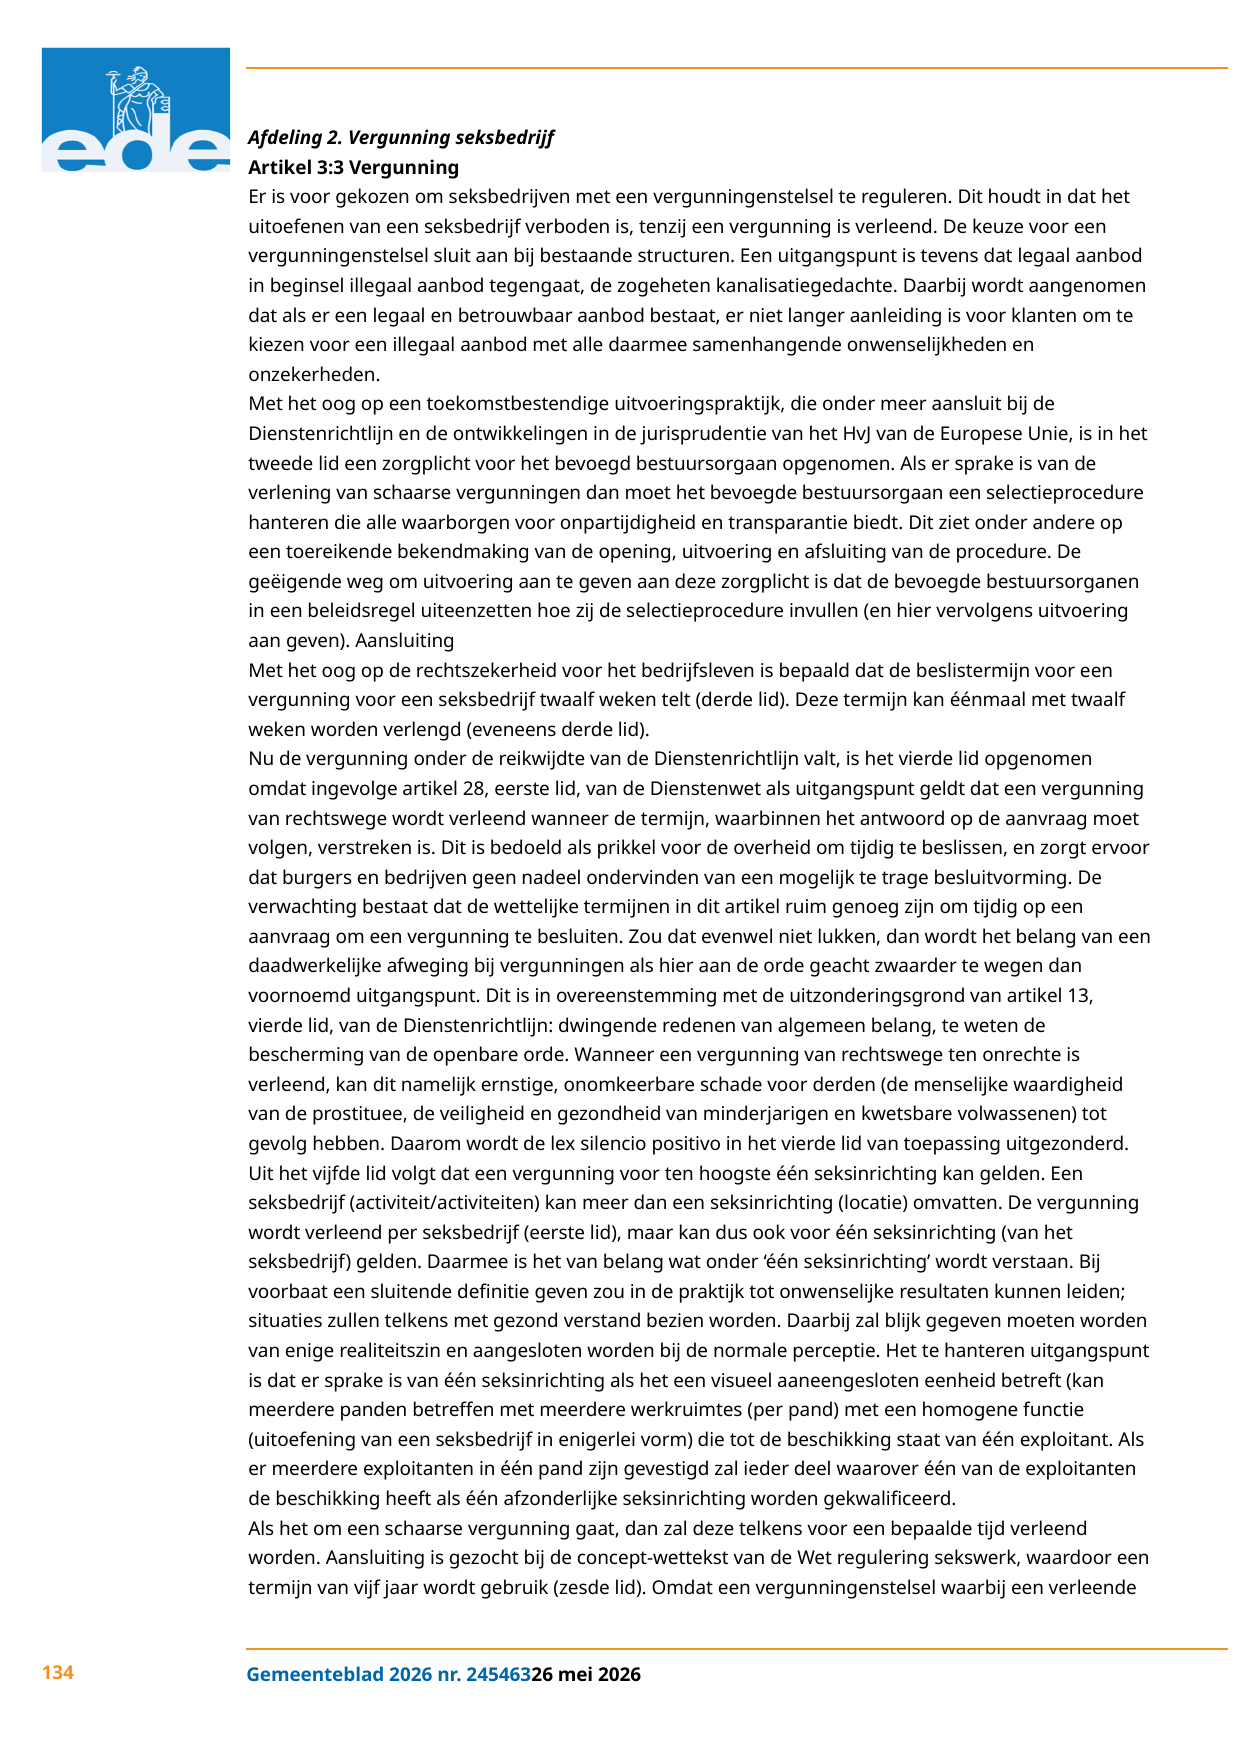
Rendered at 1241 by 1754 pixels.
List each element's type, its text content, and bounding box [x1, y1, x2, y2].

text Met het oog op de rechtszekerheid voor het bedrijfsleven is bepaald dat de beslistermijn voor een vergunning voor een seksbedrijf twaalf weken telt (derde lid). Deze termijn kan éénmaal met twaalf weken worden verlengd (eveneens derde lid). [248, 657, 1152, 742]
text Nu de vergunning onder de reikwijdte van de Dienstenrichtlijn valt, is het vierde lid opgenomen omdat ingevolge artikel 28, eerste lid, van de Dienstenwet als uitgangspunt geldt dat een vergunning van rechtswege wordt verleend wanneer de termijn, waarbinnen het antwoord op de aanvraag moet volgen, verstreken is. Dit is bedoeld als prikkel voor de overheid om tijdig te beslissen, en zorgt ervoor dat burgers en bedrijven geen nadeel ondervinden van een mogelijk te trage besluitvorming. De verwachting bestaat dat de wettelijke termijnen in dit artikel ruim genoeg zijn om tijdig op een aanvraag om een vergunning te besluiten. Zou dat evenwel niet lukken, dan wordt het belang van een daadwerkelijke afweging bij vergunningen als hier aan de orde geacht zwaarder te wegen dan voornoemd uitgangspunt. Dit is in overeenstemming met de uitzonderingsgrond van artikel 13, vierde lid, van de Dienstenrichtlijn: dwingende redenen van algemeen belang, te weten de bescherming van de openbare orde. Wanneer een vergunning van rechtswege ten onrechte is verleend, kan dit namelijk ernstige, onomkeerbare schade voor derden (de menselijke waardigheid van de prostituee, de veiligheid en gezondheid van minderjarigen en kwetsbare volwassenen) tot gevolg hebben. Daarom wordt de lex silencio positivo in het vierde lid van toepassing uitgezonderd. [248, 746, 1152, 1156]
picture [41, 47, 231, 172]
text Artikel 3:3 Vergunning [248, 154, 1152, 180]
text Afdeling 2. Vergunning seksbedrijf [248, 124, 1152, 150]
text Als het om een schaarse vergunning gaat, dan zal deze telkens voor een bepaalde tijd verleend worden. Aansluiting is gezocht bij de concept-wettekst van de Wet regulering sekswerk, waardoor een termijn van vijf jaar wordt gebruik (zesde lid). Omdat een vergunningenstelsel waarbij een verleende [248, 1515, 1152, 1600]
text Met het oog op een toekomstbestendige uitvoeringspraktijk, die onder meer aansluit bij de Dienstenrichtlijn en de ontwikkelingen in de jurisprudentie van het HvJ van de Europese Unie, is in het tweede lid een zorgplicht voor het bevoegd bestuursorgaan opgenomen. Als er sprake is van de verlening van schaarse vergunningen dan moet het bevoegde bestuursorgaan een selectieprocedure hanteren die alle waarborgen voor onpartijdigheid en transparantie biedt. Dit ziet onder andere op een toereikende bekendmaking van de opening, uitvoering en afsluiting van de procedure. De geëigende weg om uitvoering aan te geven aan deze zorgplicht is dat de bevoegde bestuursorganen in een beleidsregel uiteenzetten hoe zij de selectieprocedure invullen (en hier vervolgens uitvoering aan geven). Aansluiting [248, 391, 1152, 653]
text Uit het vijfde lid volgt dat een vergunning voor ten hoogste één seksinrichting kan gelden. Een seksbedrijf (activiteit/activiteiten) kan meer dan een seksinrichting (locatie) omvatten. De vergunning wordt verleend per seksbedrijf (eerste lid), maar kan dus ook voor één seksinrichting (van het seksbedrijf) gelden. Daarmee is het van belang wat onder ‘één seksinrichting’ wordt verstaan. Bij voorbaat een sluitende definitie geven zou in de praktijk tot onwenselijke resultaten kunnen leiden; situaties zullen telkens met gezond verstand bezien worden. Daarbij zal blijk gegeven moeten worden van enige realiteitszin en aangesloten worden bij de normale perceptie. Het te hanteren uitgangspunt is dat er sprake is van één seksinrichting als het een visueel aaneengesloten eenheid betreft (kan meerdere panden betreffen met meerdere werkruimtes (per pand) met een homogene functie (uitoefening van een seksbedrijf in enigerlei vorm) die tot de beschikking staat van één exploitant. Als er meerdere exploitanten in één pand zijn gevestigd zal ieder deel waarover één van de exploitanten de beschikking heeft als één afzonderlijke seksinrichting worden gekwalificeerd. [248, 1160, 1152, 1511]
text Er is voor gekozen om seksbedrijven met een vergunningenstelsel te reguleren. Dit houdt in dat het uitoefenen van een seksbedrijf verboden is, tenzij een vergunning is verleend. De keuze voor een vergunningenstelsel sluit aan bij bestaande structuren. Een uitgangspunt is tevens dat legaal aanbod in beginsel illegaal aanbod tegengaat, de zogeheten kanalisatiegedachte. Daarbij wordt aangenomen dat als er een legaal en betrouwbaar aanbod bestaat, er niet langer aanleiding is voor klanten om te kiezen voor een illegaal aanbod met alle daarmee samenhangende onwenselijkheden en onzekerheden. [248, 183, 1152, 387]
